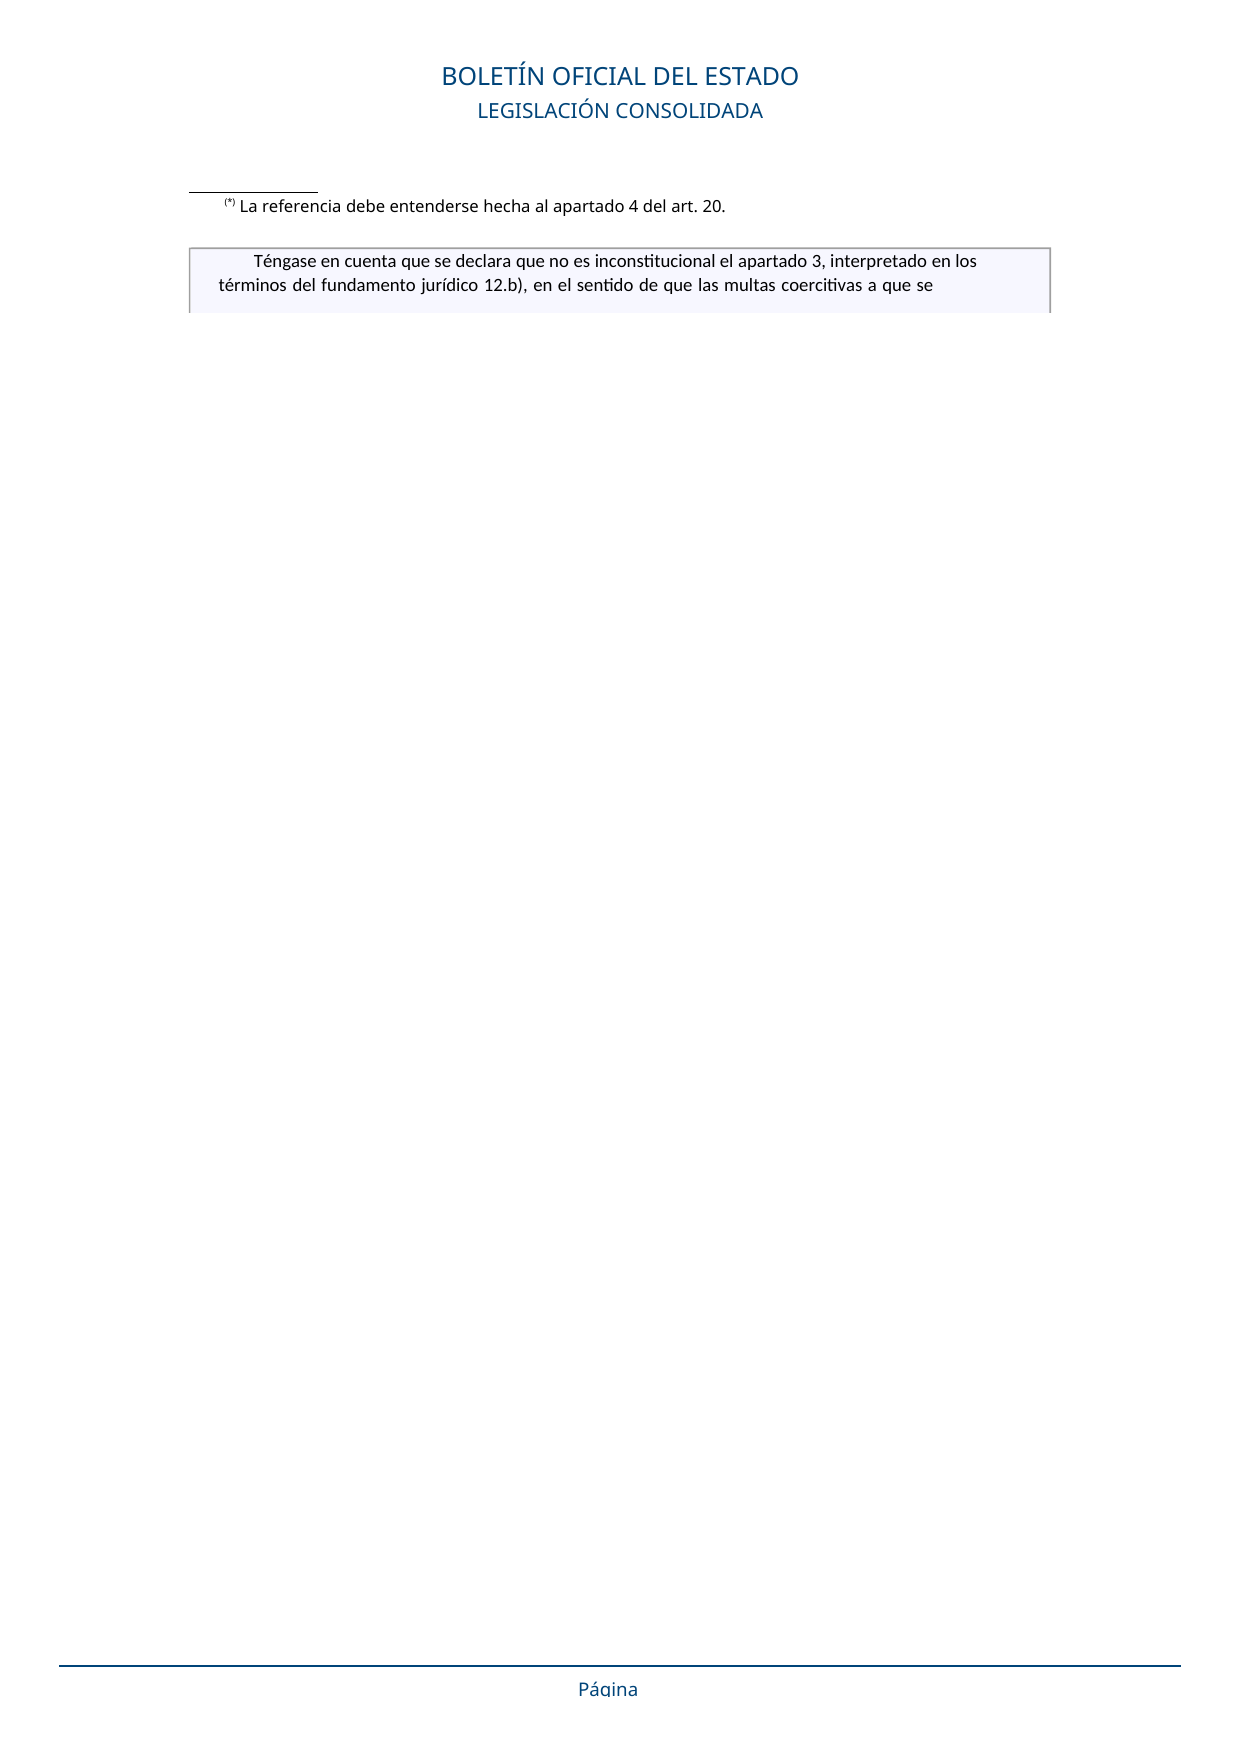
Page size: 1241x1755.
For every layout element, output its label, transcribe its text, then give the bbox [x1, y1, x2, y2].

text (*) La referencia debe entenderse hecha al apartado 4 del art. 20. [224, 194, 1184, 217]
